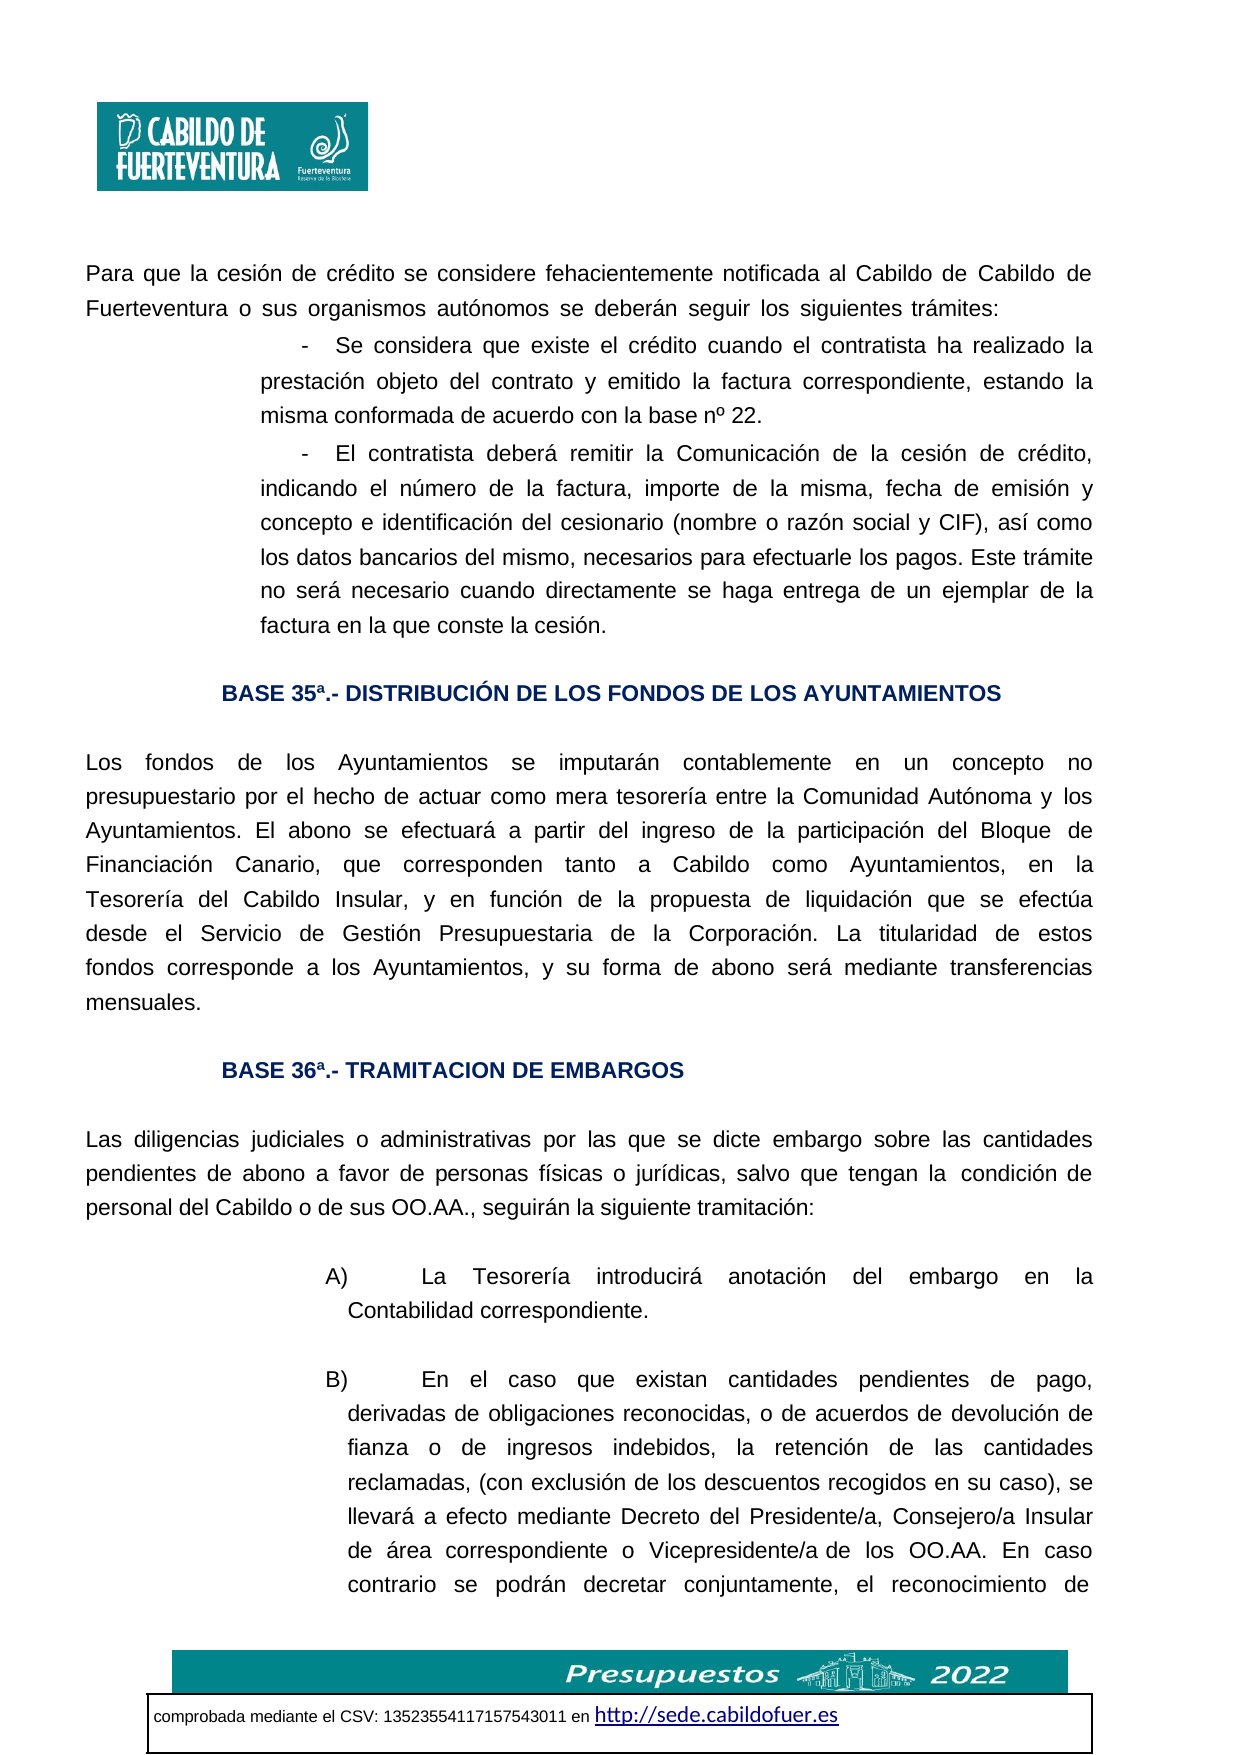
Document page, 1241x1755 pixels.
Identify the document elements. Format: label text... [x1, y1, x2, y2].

list En el caso que existan cantidades pendientes de pago, derivadas de obligaciones reconocidas, o de acuerdos de devolución de fianza o de ingresos indebidos, la retención de las cantidades reclamadas, (con exclusión de los descuentos recogidos en su caso), se llevará a efecto mediante Decreto del Presidente/a, Consejero/a Insular de área correspondiente o Vicepresidente/a de los OO.AA. En caso contrario se podrán decretar conjuntamente, el reconocimiento de [251, 1366, 1093, 1598]
subtitle BASE 35ª.- DISTRIBUCIÓN DE LOS FONDOS DE LOS AYUNTAMIENTOS [221, 680, 1107, 706]
text Para que la cesión de crédito se considere fehacientemente notificada al Cabildo de Cabildo de Fuerteventura o sus organismos autónomos se deberán seguir los siguientes trámites: [85, 260, 1093, 321]
list Se considera que existe el crédito cuando el contratista ha realizado la prestación objeto del contrato y emitido la factura correspondiente, estando la misma conformada de acuerdo con la base nº 22. [226, 329, 1093, 428]
text Los fondos de los Ayuntamientos se imputarán contablemente en un concepto no presupuestario por el hecho de actuar como mera tesorería entre la Comunidad Autónoma y los Ayuntamientos. El abono se efectuará a partir del ingreso de la participación del Bloque de Financiación Canario, que corresponden tanto a Cabildo como Ayuntamientos, en la Tesorería del Cabildo Insular, y en función de la propuesta de liquidación que se efectúa desde el Servicio de Gestión Presupuestaria de la Corporación. La titularidad de estos fondos corresponde a los Ayuntamientos, y su forma de abono será mediante transferencias mensuales. [85, 748, 1093, 1015]
subtitle BASE 36ª.- TRAMITACION DE EMBARGOS [221, 1057, 1107, 1083]
text Las diligencias judiciales o administrativas por las que se dicte embargo sobre las cantidades pendientes de abono a favor de personas físicas o jurídicas, salvo que tengan la condición de personal del Cabildo o de sus OO.AA., seguirán la siguiente tramitación: [85, 1126, 1093, 1220]
list La Tesorería introducirá anotación del embargo en la Contabilidad correspondiente. [251, 1263, 1093, 1323]
list El contratista deberá remitir la Comunicación de la cesión de crédito, indicando el número de la factura, importe de la misma, fecha de emisión y concepto e identificación del cesionario (nombre o razón social y CIF), así como los datos bancarios del mismo, necesarios para efectuarle los pagos. Este trámite no será necesario cuando directamente se haga entrega de un ejemplar de la factura en la que conste la cesión. [226, 436, 1093, 638]
